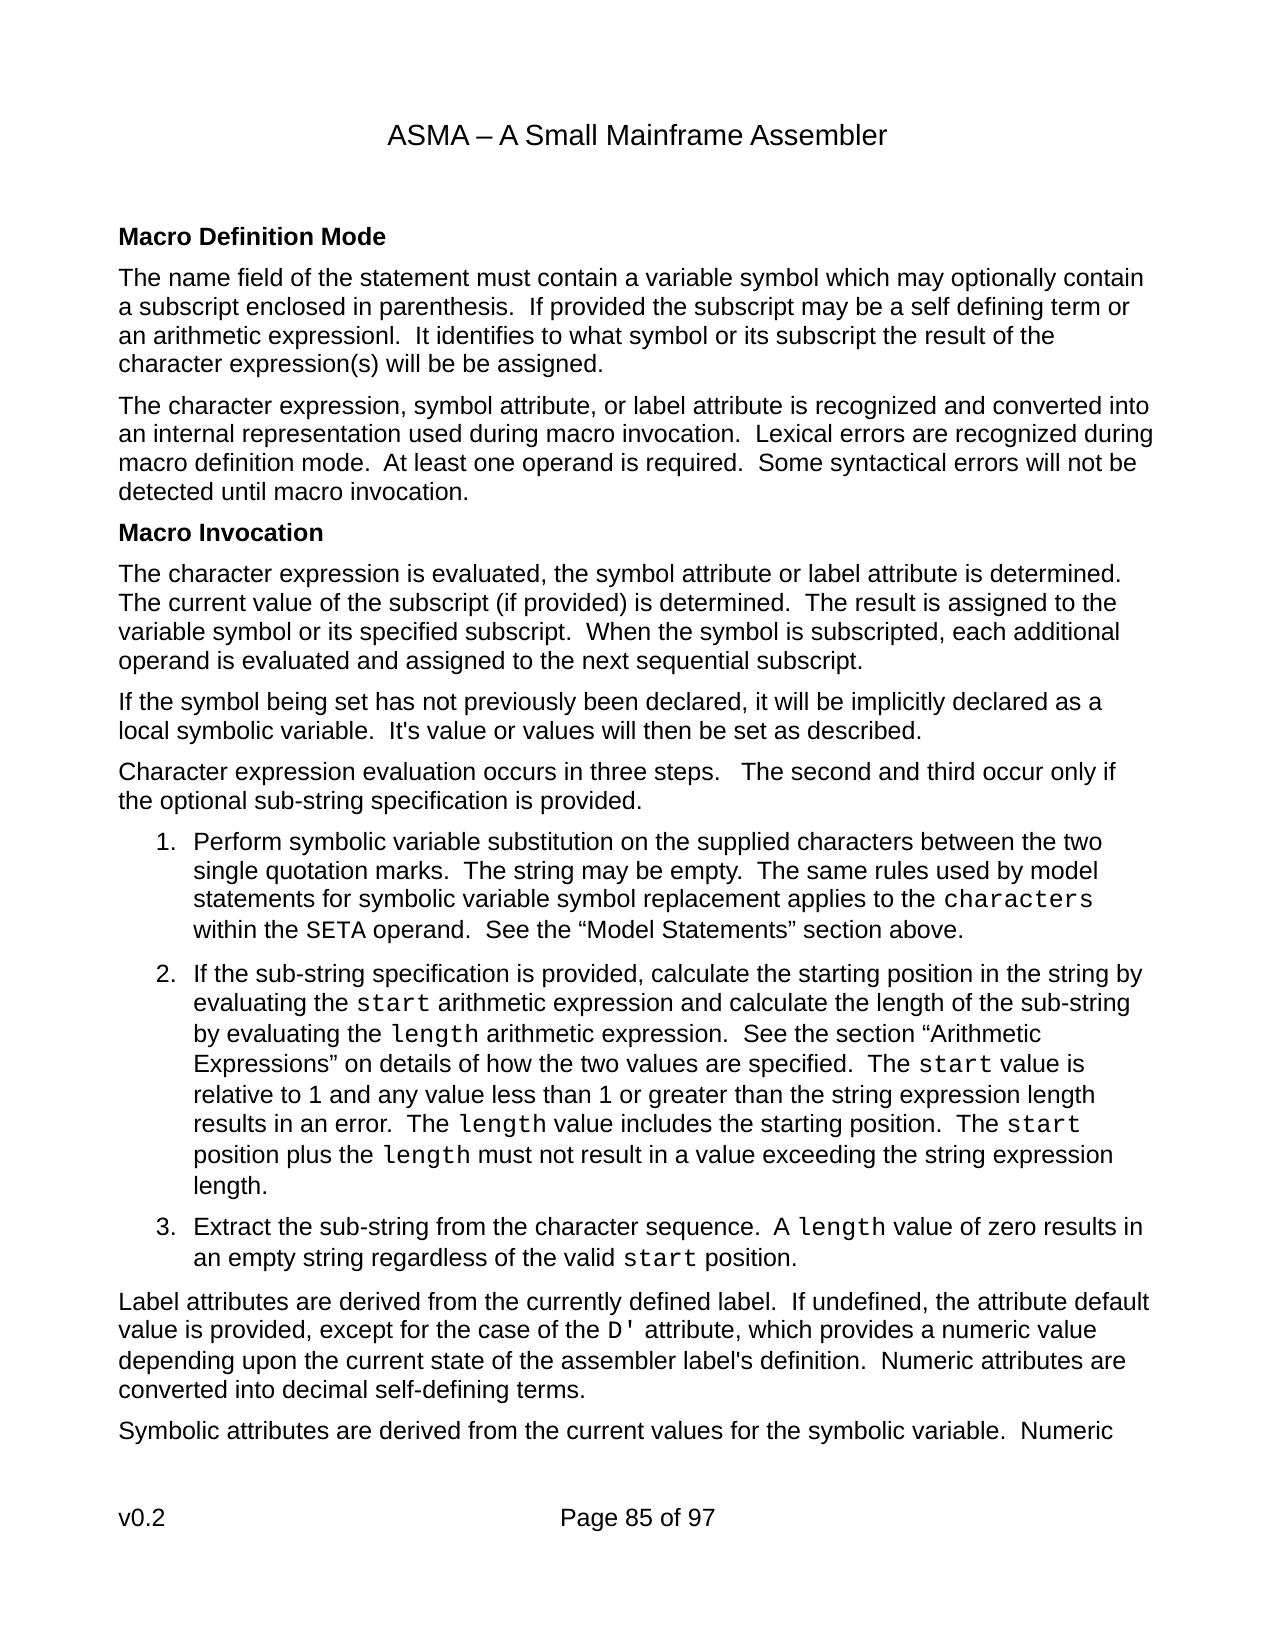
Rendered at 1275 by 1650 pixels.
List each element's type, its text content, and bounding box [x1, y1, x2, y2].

text If the symbol being set has not previously been declared, it will be implicitly declared as a local symbolic variable. It's value or values will then be set as described. [118, 687, 1157, 744]
text Macro Definition Mode [118, 222, 1157, 251]
text The character expression is evaluated, the symbol attribute or label attribute is determined. The current value of the subscript (if provided) is determined. The result is assigned to the variable symbol or its specified subscript. When the symbol is subscripted, each additional operand is evaluated and assigned to the next sequential subscript. [118, 559, 1157, 674]
list Perform symbolic variable substitution on the supplied characters between the two single quotation marks. The string may be empty. The same rules used by model statements for symbolic variable symbol replacement applies to the characters within the SETA operand. See the “Model Statements” section above. [156, 827, 1157, 946]
text Character expression evaluation occurs in three steps. The second and third occur only if the optional sub-string specification is provided. [118, 757, 1157, 814]
list If the sub-string specification is provided, calculate the starting position in the string by evaluating the start arithmetic expression and calculate the length of the sub-string by evaluating the length arithmetic expression. See the section “Arithmetic Expressions” on details of how the two values are specified. The start value is relative to 1 and any value less than 1 or greater than the string expression length results in an error. The length value includes the starting position. The start position plus the length must not result in a value exceeding the string expression length. [156, 959, 1157, 1200]
text The character expression, symbol attribute, or label attribute is recognized and converted into an internal representation used during macro invocation. Lexical errors are recognized during macro definition mode. At least one operand is required. Some syntactical errors will not be detected until macro invocation. [118, 391, 1157, 506]
text Symbolic attributes are derived from the current values for the symbolic variable. Numeric [118, 1416, 1157, 1445]
text Macro Invocation [118, 518, 1157, 547]
text The name field of the statement must contain a variable symbol which may optionally contain a subscript enclosed in parenthesis. If provided the subscript may be a self defining term or an arithmetic expressionl. It identifies to what symbol or its subscript the result of the character expression(s) will be be assigned. [118, 263, 1157, 378]
text Label attributes are derived from the currently defined label. If undefined, the attribute default value is provided, except for the case of the D' attribute, which provides a numeric value depending upon the current state of the assembler label's definition. Numeric attributes are converted into decimal self-defining terms. [118, 1287, 1157, 1404]
list Extract the sub-string from the character sequence. A length value of zero results in an empty string regardless of the valid start position. [156, 1212, 1157, 1274]
